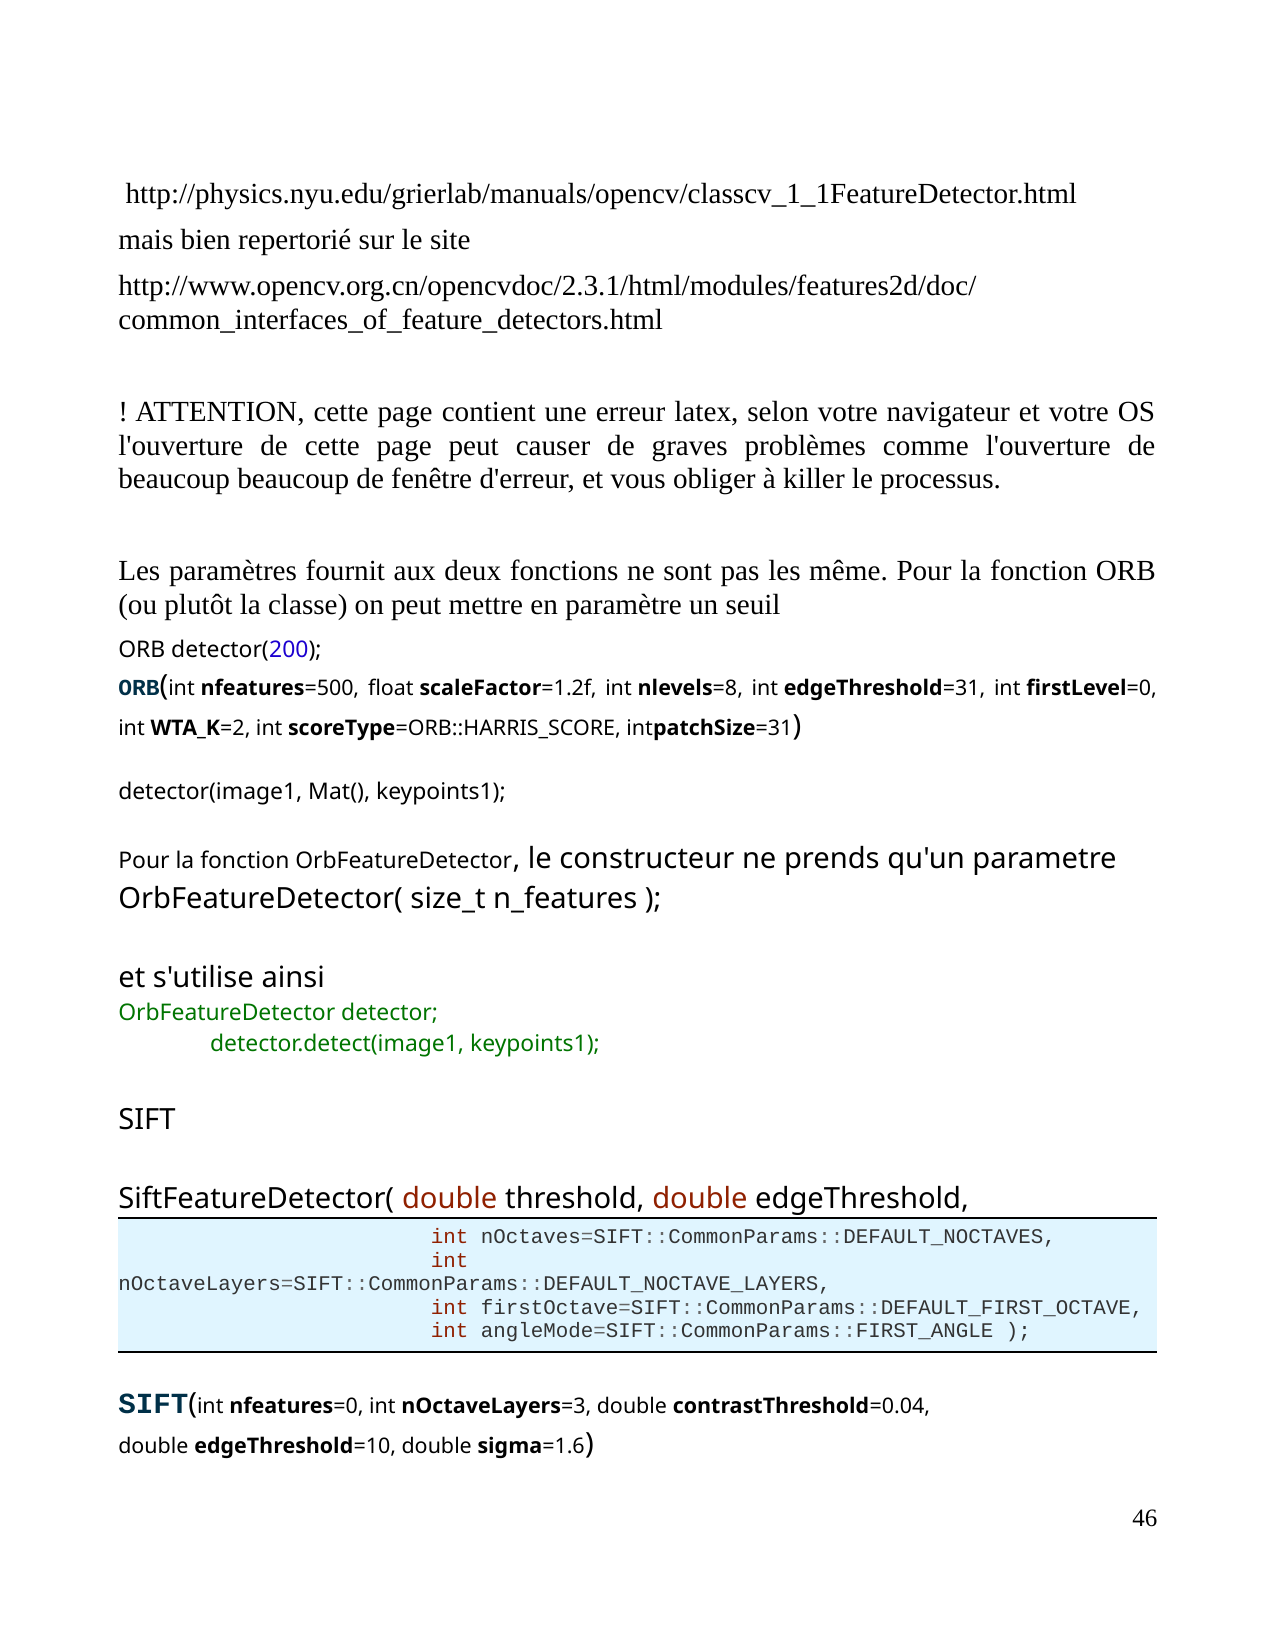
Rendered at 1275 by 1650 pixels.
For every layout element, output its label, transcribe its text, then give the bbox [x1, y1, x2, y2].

text SIFT(int nfeatures=0, int nOctaveLayers=3, double contrastThreshold=0.04, double edgeThreshold=10, double sigma=1.6) [118, 1382, 1157, 1462]
text SIFT [118, 1098, 1157, 1138]
text Les paramètres fournit aux deux fonctions ne sont pas les même. Pour la fonction ORB (ou plutôt la classe) on peut mettre en paramètre un seuil [118, 553, 1157, 620]
text OrbFeatureDetector( size_t n_features ); [118, 877, 1157, 917]
text int nOctaves=SIFT::CommonParams::DEFAULT_NOCTAVES, [118, 1219, 1157, 1249]
text int nOctaveLayers=SIFT::CommonParams::DEFAULT_NOCTAVE_LAYERS, [118, 1249, 1157, 1297]
text int firstOctave=SIFT::CommonParams::DEFAULT_FIRST_OCTAVE, [118, 1297, 1157, 1312]
text http://www.opencv.org.cn/opencvdoc/2.3.1/html/modules/features2d/doc/common_interfaces_of_feature_detectors.html [118, 268, 1157, 336]
text int angleMode=SIFT::CommonParams::FIRST_ANGLE ); [118, 1312, 1157, 1351]
text detector.detect(image1, keypoints1); [118, 1027, 1157, 1058]
text SiftFeatureDetector( double threshold, double edgeThreshold, [118, 1177, 1157, 1217]
text ! ATTENTION, cette page contient une erreur latex, selon votre navigateur et votre OS l'ouverture de cette page peut causer de graves problèmes comme l'ouverture de beaucoup beaucoup de fenêtre d'erreur, et vous obliger à killer le processus. [118, 394, 1157, 495]
text OrbFeatureDetector detector; [118, 996, 1157, 1027]
text http://physics.nyu.edu/grierlab/manuals/opencv/classcv_1_1FeatureDetector.html [118, 176, 1157, 210]
text ORB(int nfeatures=500, float scaleFactor=1.2f, int nlevels=8, int edgeThreshold=31, int firstLevel=0, int WTA_K=2, int scoreType=ORB::HARRIS_SCORE, intpatchSize=31) [118, 664, 1157, 743]
text detector(image1, Mat(), keypoints1); [118, 775, 1157, 806]
text et s'utilise ainsi [118, 956, 1157, 996]
text Pour la fonction OrbFeatureDetector, le constructeur ne prends qu'un parametre [118, 837, 1157, 877]
text mais bien repertorié sur le site [118, 222, 1157, 256]
text ORB detector(200); [118, 633, 1157, 664]
